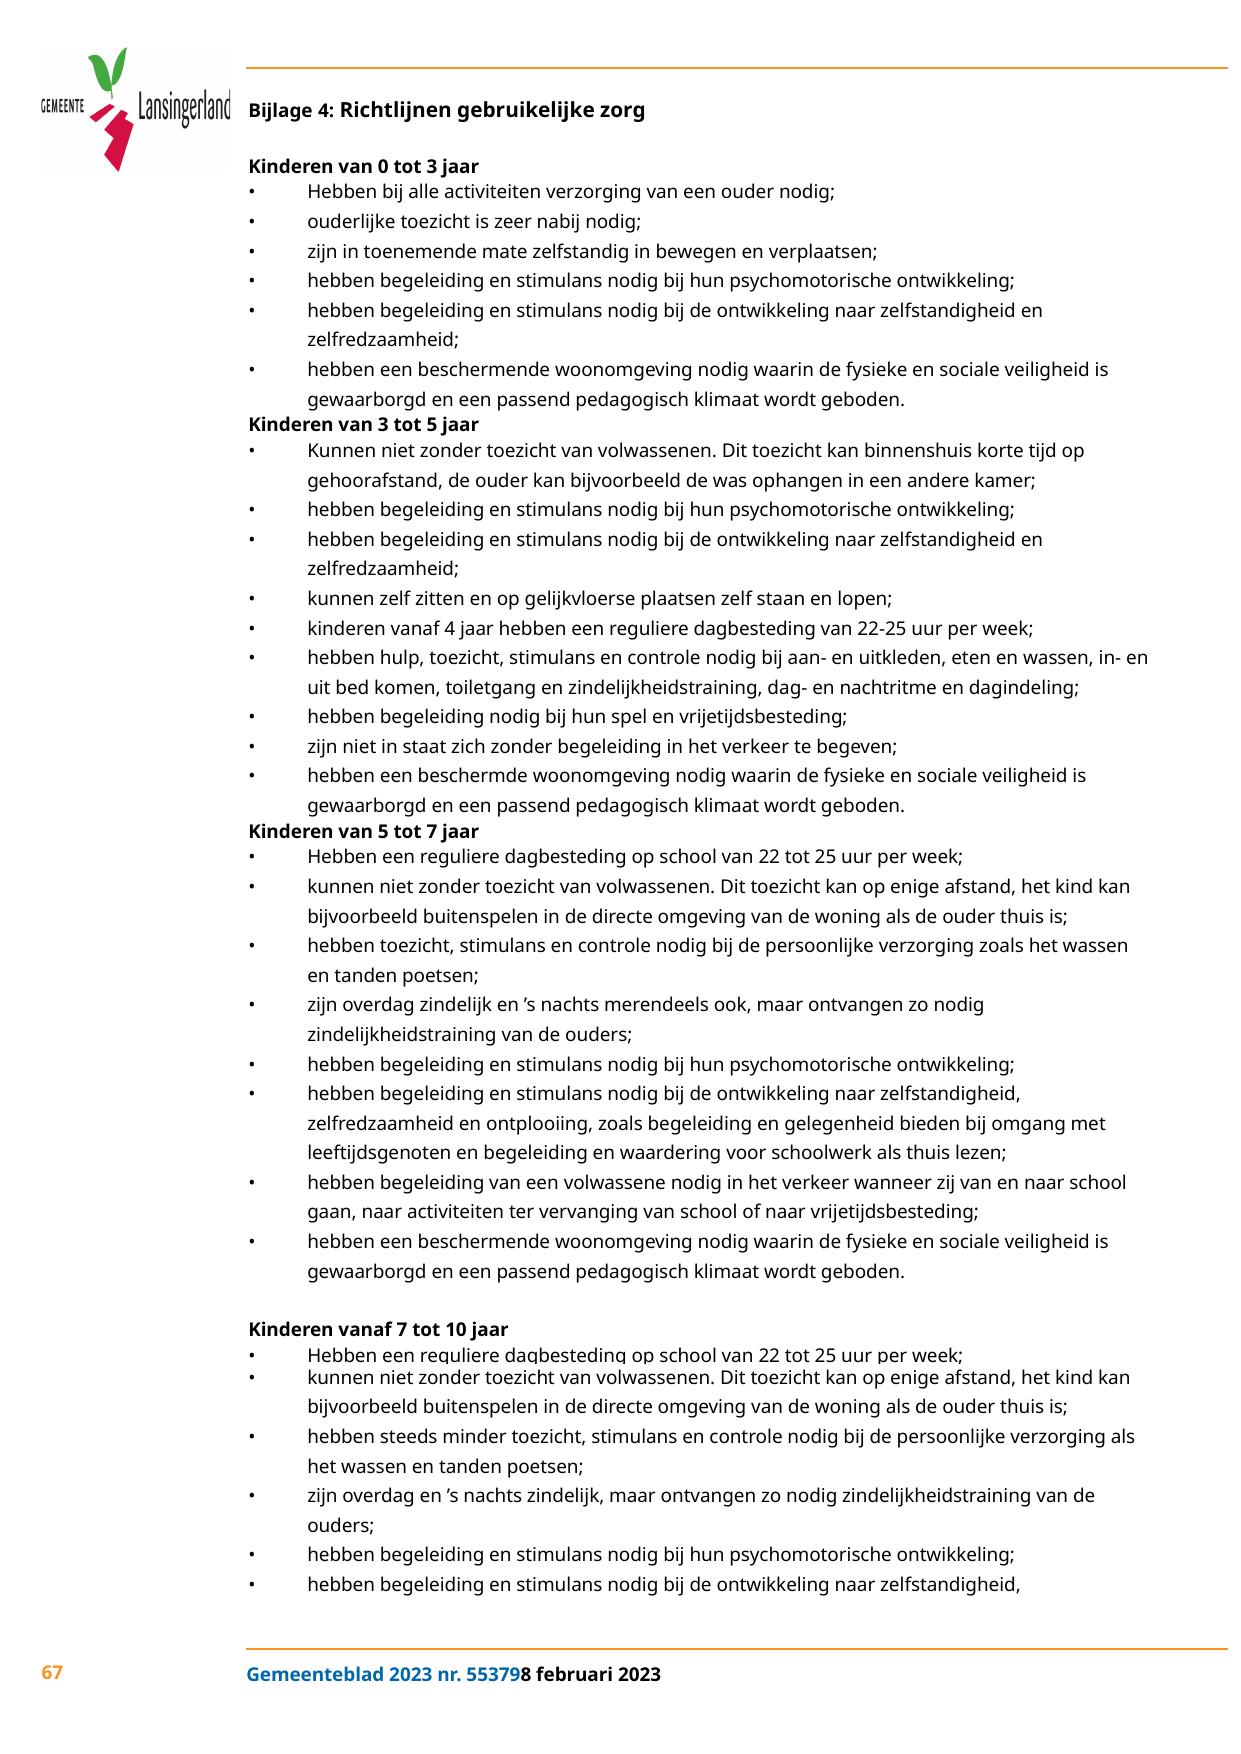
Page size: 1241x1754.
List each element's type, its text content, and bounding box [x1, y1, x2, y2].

table_cell Kinderen van 3 tot 5 jaar [248, 412, 1152, 437]
table_cell Hebben een reguliere dagbesteding op school van 22 tot 25 uur per week; kunnen niet zonder toezicht van volwassenen. Dit toezicht kan op enige afstand, het kind kan bijvoorbeeld buitenspelen in de directe omgeving van de woning als de ouder thuis is; hebben toezicht, stimulans en controle nodig bij de persoonlijke verzorging zoals het wassen en tanden poetsen; zijn overdag zindelijk en ’s nachts merendeels ook, maar ontvangen zo nodig zindelijkheidstraining van de ouders; hebben begeleiding en stimulans nodig bij hun psychomotorische ontwikkeling; hebben begeleiding en stimulans nodig bij de ontwikkeling naar zelfstandigheid, zelfredzaamheid en ontplooiing, zoals begeleiding en gelegenheid bieden bij omgang met leeftijdsgenoten en begeleiding en waardering voor schoolwerk als thuis lezen; hebben begeleiding van een volwassene nodig in het verkeer wanneer zij van en naar school gaan, naar activiteiten ter vervanging van school of naar vrijetijdsbesteding; hebben een beschermende woonomgeving nodig waarin de fysieke en sociale veiligheid is gewaarborgd en een passend pedagogisch klimaat wordt geboden. [248, 844, 1152, 1284]
text Bijlage 4: Richtlijnen gebruikelijke zorg [248, 95, 1152, 123]
table_cell Hebben bij alle activiteiten verzorging van een ouder nodig; ouderlijke toezicht is zeer nabij nodig; zijn in toenemende mate zelfstandig in bewegen en verplaatsen; hebben begeleiding en stimulans nodig bij hun psychomotorische ontwikkeling; hebben begeleiding en stimulans nodig bij de ontwikkeling naar zelfstandigheid en zelfredzaamheid; hebben een beschermende woonomgeving nodig waarin de fysieke en sociale veiligheid is gewaarborgd en een passend pedagogisch klimaat wordt geboden. [248, 179, 1152, 412]
table_cell Hebben een reguliere dagbesteding op school van 22 tot 25 uur per week; kunnen niet zonder toezicht van volwassenen. Dit toezicht kan op enige afstand, het kind kan bijvoorbeeld buitenspelen in de directe omgeving van de woning als de ouder thuis is; hebben steeds minder toezicht, stimulans en controle nodig bij de persoonlijke verzorging als het wassen en tanden poetsen; zijn overdag en ’s nachts zindelijk, maar ontvangen zo nodig zindelijkheidstraining van de ouders; hebben begeleiding en stimulans nodig bij hun psychomotorische ontwikkeling; hebben begeleiding en stimulans nodig bij de ontwikkeling naar zelfstandigheid, [248, 1342, 1152, 1597]
table_cell Kunnen niet zonder toezicht van volwassenen. Dit toezicht kan binnenshuis korte tijd op gehoorafstand, de ouder kan bijvoorbeeld de was ophangen in een andere kamer; hebben begeleiding en stimulans nodig bij hun psychomotorische ontwikkeling; hebben begeleiding en stimulans nodig bij de ontwikkeling naar zelfstandigheid en zelfredzaamheid; kunnen zelf zitten en op gelijkvloerse plaatsen zelf staan en lopen; kinderen vanaf 4 jaar hebben een reguliere dagbesteding van 22-25 uur per week; hebben hulp, toezicht, stimulans en controle nodig bij aan- en uitkleden, eten en wassen, in- en uit bed komen, toiletgang en zindelijkheidstraining, dag- en nachtritme en dagindeling; hebben begeleiding nodig bij hun spel en vrijetijdsbesteding; zijn niet in staat zich zonder begeleiding in het verkeer te begeven; hebben een beschermde woonomgeving nodig waarin de fysieke en sociale veiligheid is gewaarborgd en een passend pedagogisch klimaat wordt geboden. [248, 437, 1152, 818]
table_header Kinderen van 0 tot 3 jaar [248, 153, 1152, 179]
picture [41, 47, 231, 172]
table_cell Kinderen van 5 tot 7 jaar [248, 818, 1152, 844]
table_header Kinderen vanaf 7 tot 10 jaar [248, 1317, 1152, 1342]
